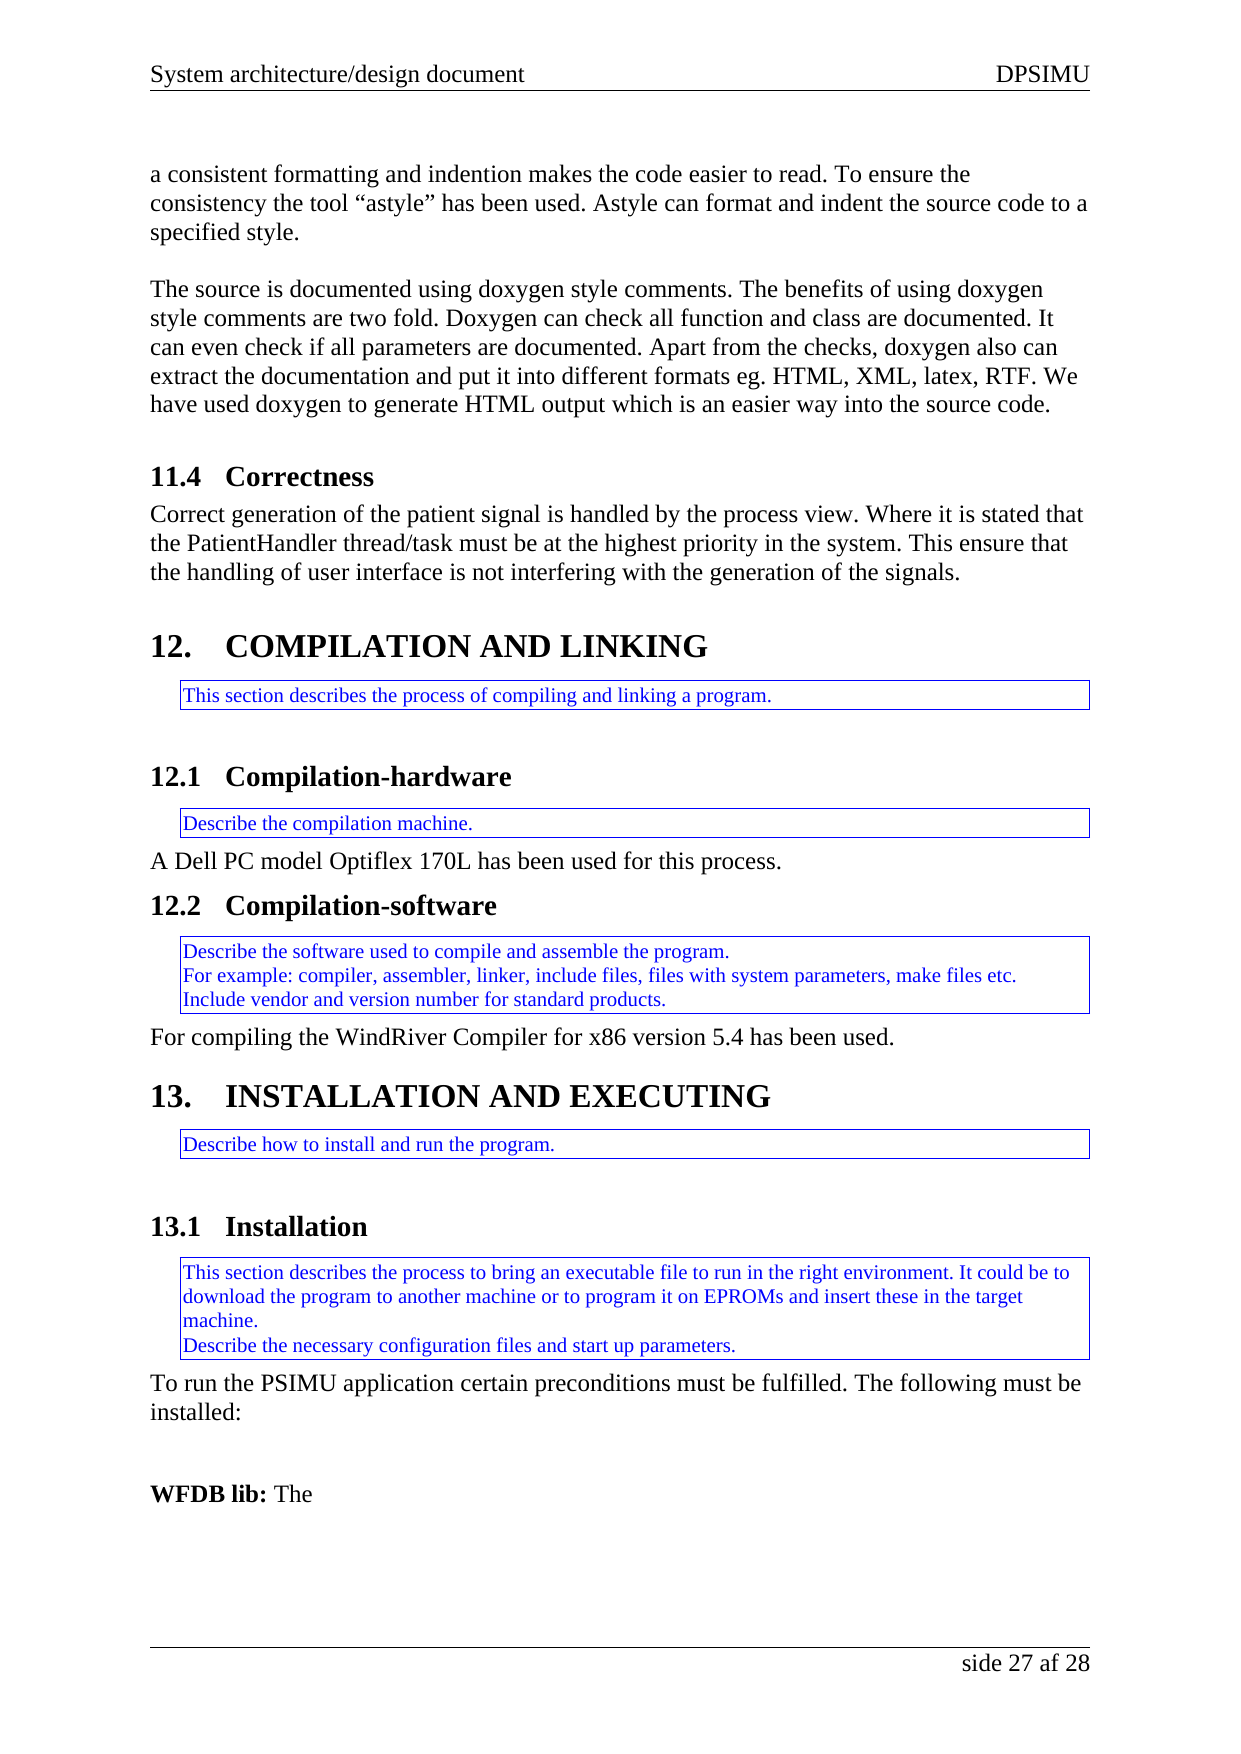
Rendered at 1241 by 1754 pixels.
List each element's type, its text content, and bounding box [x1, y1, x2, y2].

text For compiling the WindRiver Compiler for x86 version 5.4 has been used. [150, 1022, 1090, 1051]
text The source is documented using doxygen style comments. The benefits of using doxygen style comments are two fold. Doxygen can check all function and class are documented. It can even check if all parameters are documented. Apart from the checks, doxygen also can extract the documentation and put it into different formats eg. HTML, XML, latex, RTF. We have used doxygen to generate HTML output which is an easier way into the source code. [150, 274, 1090, 418]
text Correct generation of the patient signal is handled by the process view. Where it is stated that the PatientHandler thread/task must be at the highest priority in the system. This ensure that the handling of user interface is not interfering with the generation of the signals. [150, 499, 1090, 586]
subtitle Compilation AND LINKING [150, 627, 1090, 665]
text a consistent formatting and indention makes the code easier to read. To ensure the consistency the tool “astyle” has been used. Astyle can format and indent the source code to a specified style. [150, 159, 1090, 246]
text To run the PSIMU application certain preconditions must be fulfilled. The following must be installed: [150, 1368, 1090, 1426]
subtitle Compilation-software [150, 888, 1090, 921]
text A Dell PC model Optiflex 170L has been used for this process. [150, 846, 1090, 875]
subtitle INSTALLATION AND Executing [150, 1076, 1090, 1114]
text WFDB lib: The [150, 1479, 1090, 1508]
text This section describes the process of compiling and linking a program. [181, 681, 1089, 709]
subtitle Installation [150, 1209, 1090, 1243]
text This section describes the process to bring an executable file to run in the right environment. It could be to download the program to another machine or to program it on EPROMs and insert these in the target machine. Describe the necessary configuration files and start up parameters. [181, 1258, 1089, 1359]
subtitle Compilation-hardware [150, 759, 1090, 793]
subtitle Correctness [150, 459, 1090, 493]
text Describe the compilation machine. [181, 809, 1089, 837]
text Describe the software used to compile and assemble the program. For example: compiler, assembler, linker, include files, files with system parameters, make files etc. Include vendor and version number for standard products. [181, 937, 1089, 1013]
text Describe how to install and run the program. [181, 1130, 1089, 1158]
